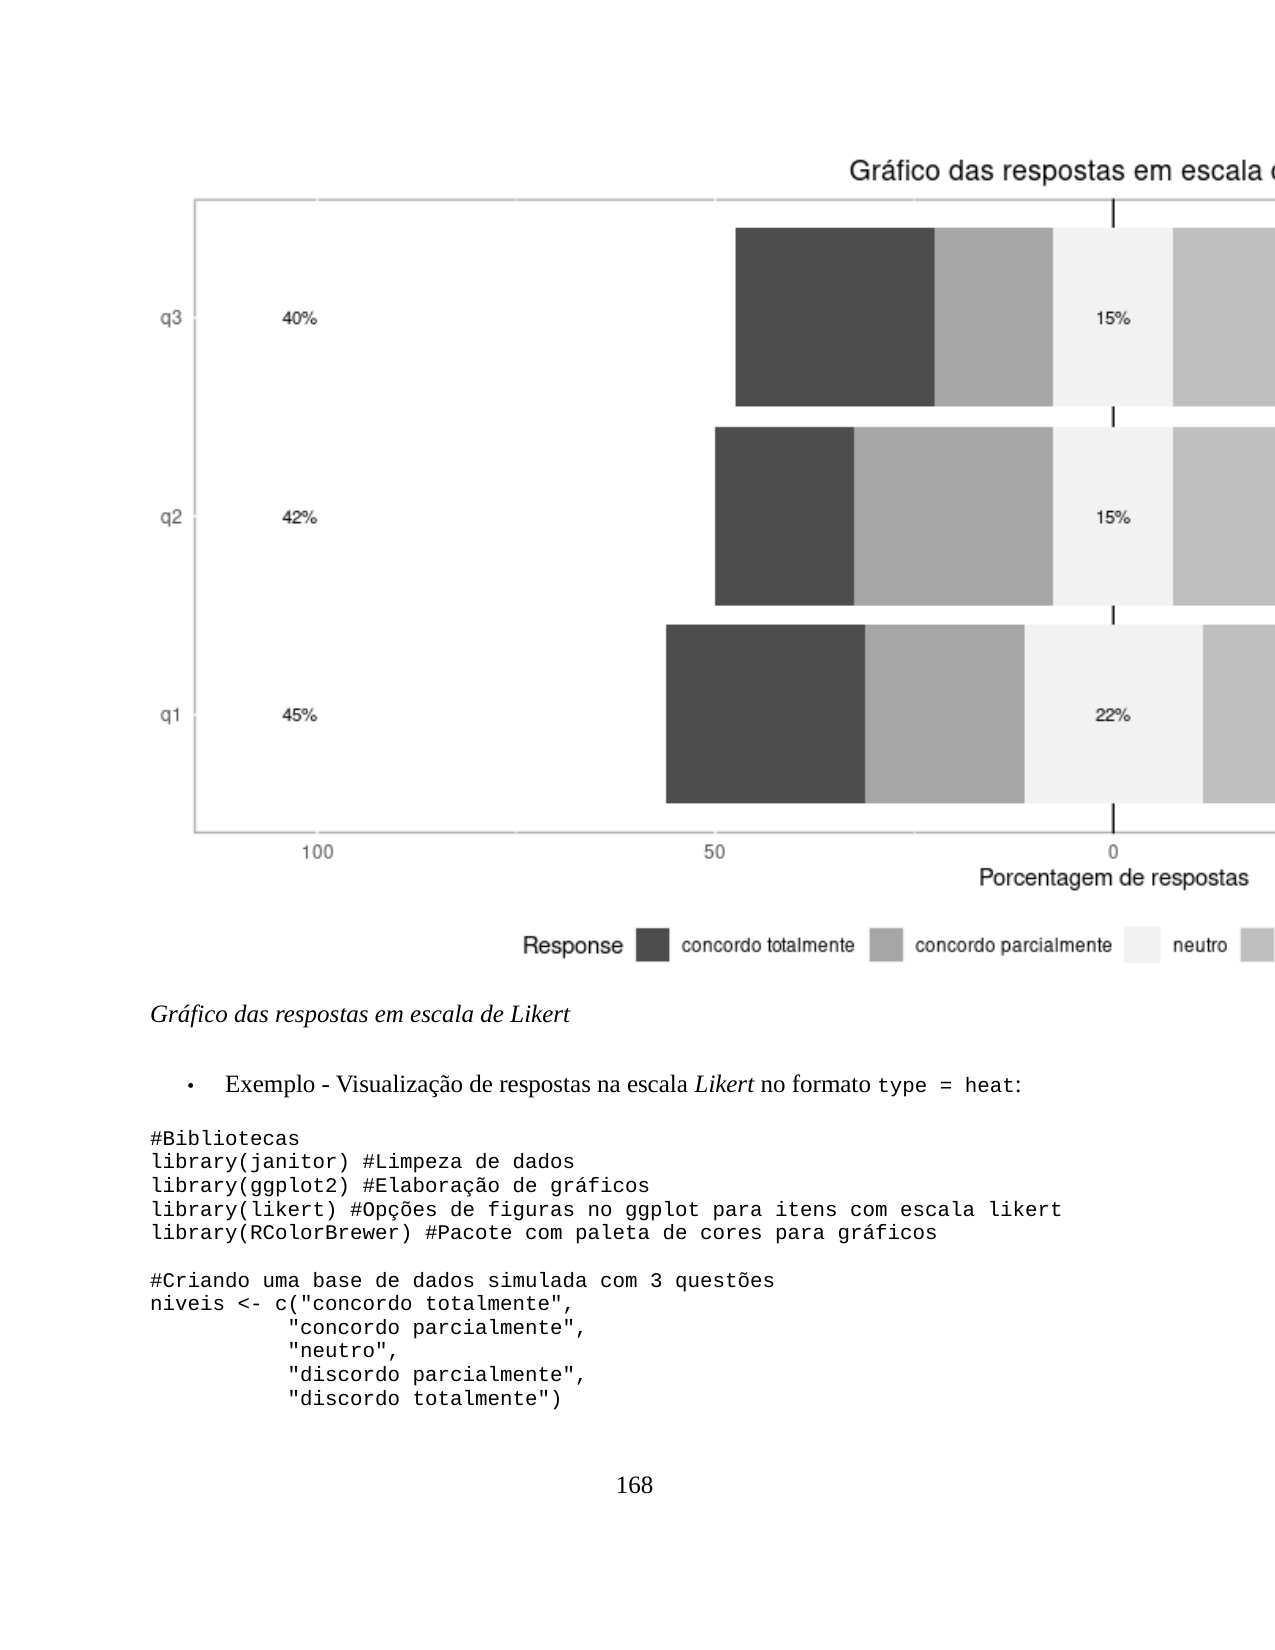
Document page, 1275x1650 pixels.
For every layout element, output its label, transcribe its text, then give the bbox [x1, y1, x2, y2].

text #Bibliotecas [150, 1128, 1125, 1151]
text library(ggplot2) #Elaboração de gráficos [150, 1175, 1125, 1199]
text niveis <- c("concordo totalmente", [150, 1293, 1125, 1317]
text "concordo parcialmente", [150, 1317, 1125, 1341]
text "neutro", [150, 1341, 1125, 1364]
text Gráfico das respostas em escala de Likert [150, 999, 1125, 1028]
text library(RColorBrewer) #Pacote com paleta de cores para gráficos [150, 1222, 1125, 1246]
picture [150, 150, 1275, 987]
text library(likert) #Opções de figuras no ggplot para itens com escala likert [150, 1199, 1125, 1222]
text library(janitor) #Limpeza de dados [150, 1151, 1125, 1175]
text "discordo totalmente") [150, 1388, 1125, 1411]
text #Criando uma base de dados simulada com 3 questões [150, 1269, 1125, 1293]
list Exemplo - Visualização de respostas na escala Likert no formato type = heat: [187, 1069, 1125, 1128]
text "discordo parcialmente", [150, 1364, 1125, 1388]
